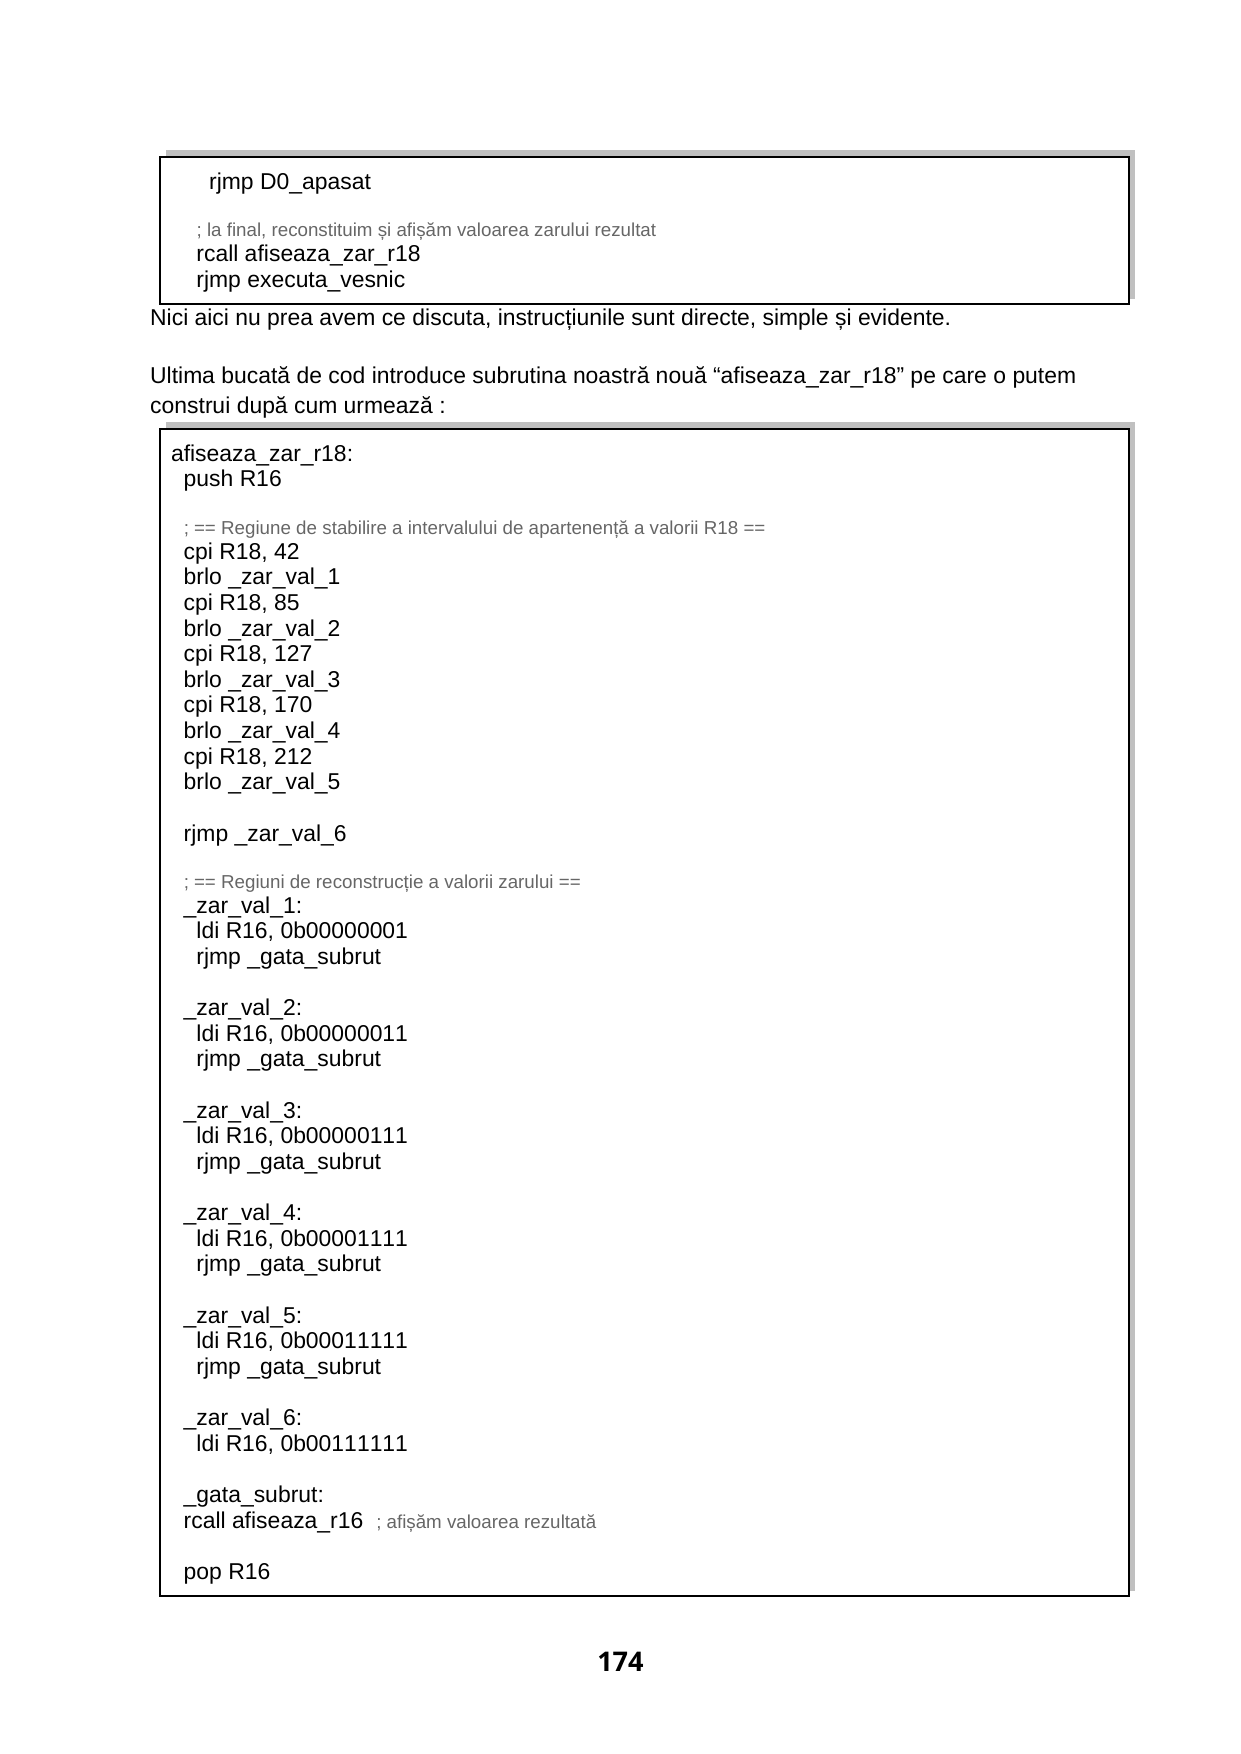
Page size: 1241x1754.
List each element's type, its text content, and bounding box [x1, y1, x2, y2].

table_header afiseaza_zar_r18: push R16 ; == Regiune de stabilire a intervalului de apartenență a valorii R18 == cpi R18, 42 brlo _zar_val_1 cpi R18, 85 brlo _zar_val_2 cpi R18, 127 brlo _zar_val_3 cpi R18, 170 brlo _zar_val_4 cpi R18, 212 brlo _zar_val_5 rjmp _zar_val_6 ; == Regiuni de reconstrucție a valorii zarului == _zar_val_1: ldi R16, 0b00000001 rjmp _gata_subrut _zar_val_2: ldi R16, 0b00000011 rjmp _gata_subrut _zar_val_3: ldi R16, 0b00000111 rjmp _gata_subrut _zar_val_4: ldi R16, 0b00001111 rjmp _gata_subrut _zar_val_5: ldi R16, 0b00011111 rjmp _gata_subrut _zar_val_6: ldi R16, 0b00111111 _gata_subrut: rcall afiseaza_r16 ; afișăm valoarea rezultată pop R16 [161, 430, 1128, 1595]
table_header rjmp D0_apasat ; la final, reconstituim și afișăm valoarea zarului rezultat rcall afiseaza_zar_r18 rjmp executa_vesnic [161, 158, 1128, 302]
text Ultima bucată de cod introduce subrutina noastră nouă “afiseaza_zar_r18” pe care o putem construi după cum urmează : [150, 363, 1091, 418]
text Nici aici nu prea avem ce discuta, instrucțiunile sunt directe, simple și evidente. [150, 304, 1091, 330]
